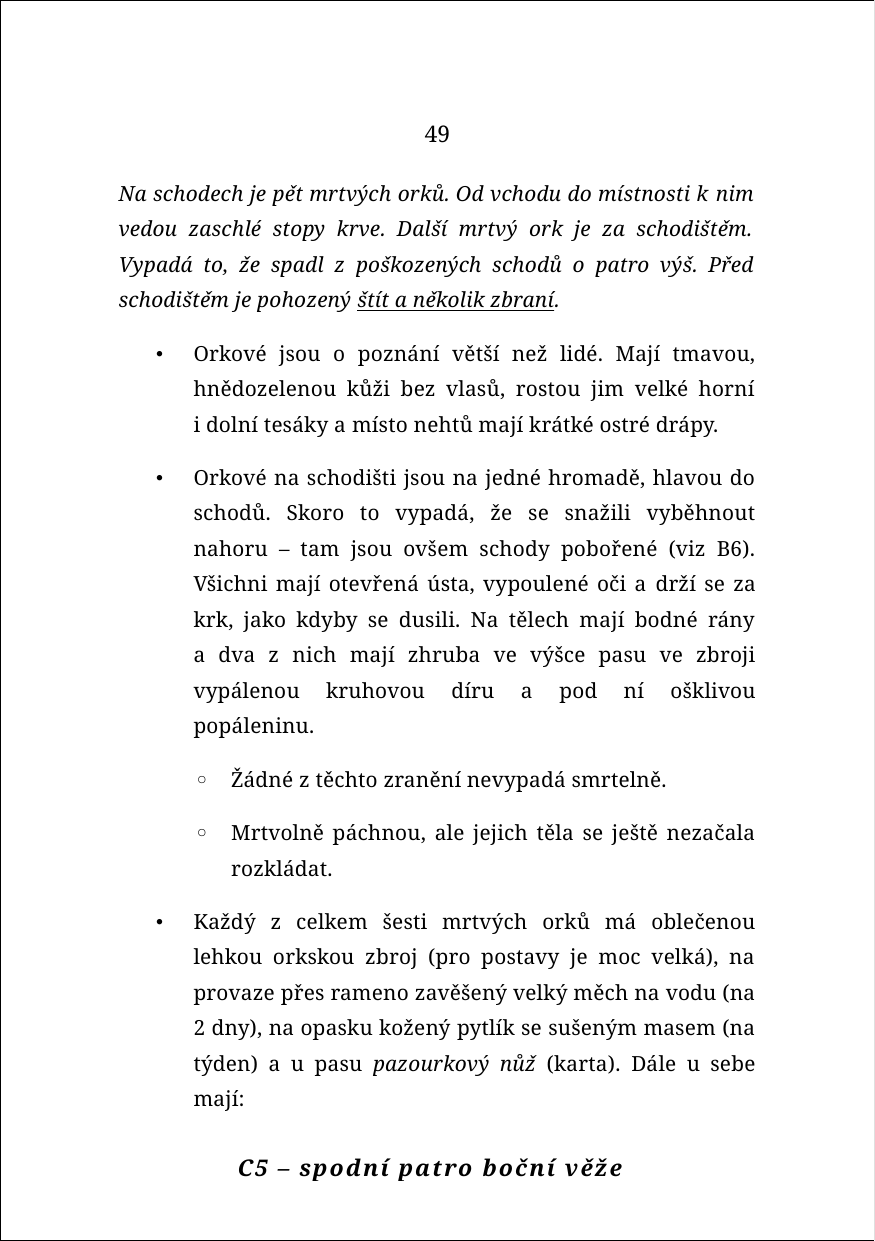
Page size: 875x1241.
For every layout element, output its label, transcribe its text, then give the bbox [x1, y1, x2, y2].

list Mrtvolně páchnou, ale jejich těla se ještě nezačala rozkládat. [193, 818, 756, 882]
list Každý z⁠ celkem šesti mrtvých orků má oblečenou lehkou orkskou zbroj (pro postavy je moc velká), na provaze přes rameno zavěšený velký měch na vodu (na 2 dny), na opasku kožený pytlík se sušeným masem (na týden) a⁠ u⁠ pasu pazourkový nůž (karta). Dále u⁠ sebe mají: [156, 907, 756, 1113]
list Orkové jsou o⁠ poznání větší než lidé. Mají tmavou, hnědozelenou kůži bez vlasů, rostou jim velké horní i⁠ dolní tesáky a⁠ místo nehtů mají krátké ostré drápy. [156, 339, 756, 438]
list Žádné z⁠ těchto zranění nevypadá smrtelně. [193, 765, 756, 793]
text Na schodech je pět mrtvých orků. Od vchodu do místnosti k⁠ nim vedou zaschlé stopy krve. Další mrtvý ork je za schodištěm. Vypadá to, že spadl z⁠ poškozených schodů o⁠ patro výš. Před schodištěm je pohozený štít a⁠ několik zbraní. [118, 179, 756, 314]
list Orkové na schodišti jsou na jedné hromadě, hlavou do schodů. Skoro to vypadá, že se snažili vyběhnout nahoru – tam jsou ovšem schody pobořené (viz B6). Všichni mají otevřená ústa, vypoulené oči a⁠ drží se za krk, jako kdyby se dusili. Na tělech mají bodné rány a⁠ dva z⁠ nich mají zhruba ve výšce pasu ve zbroji vypálenou kruhovou díru a⁠ pod ní ošklivou popáleninu. [156, 463, 756, 740]
